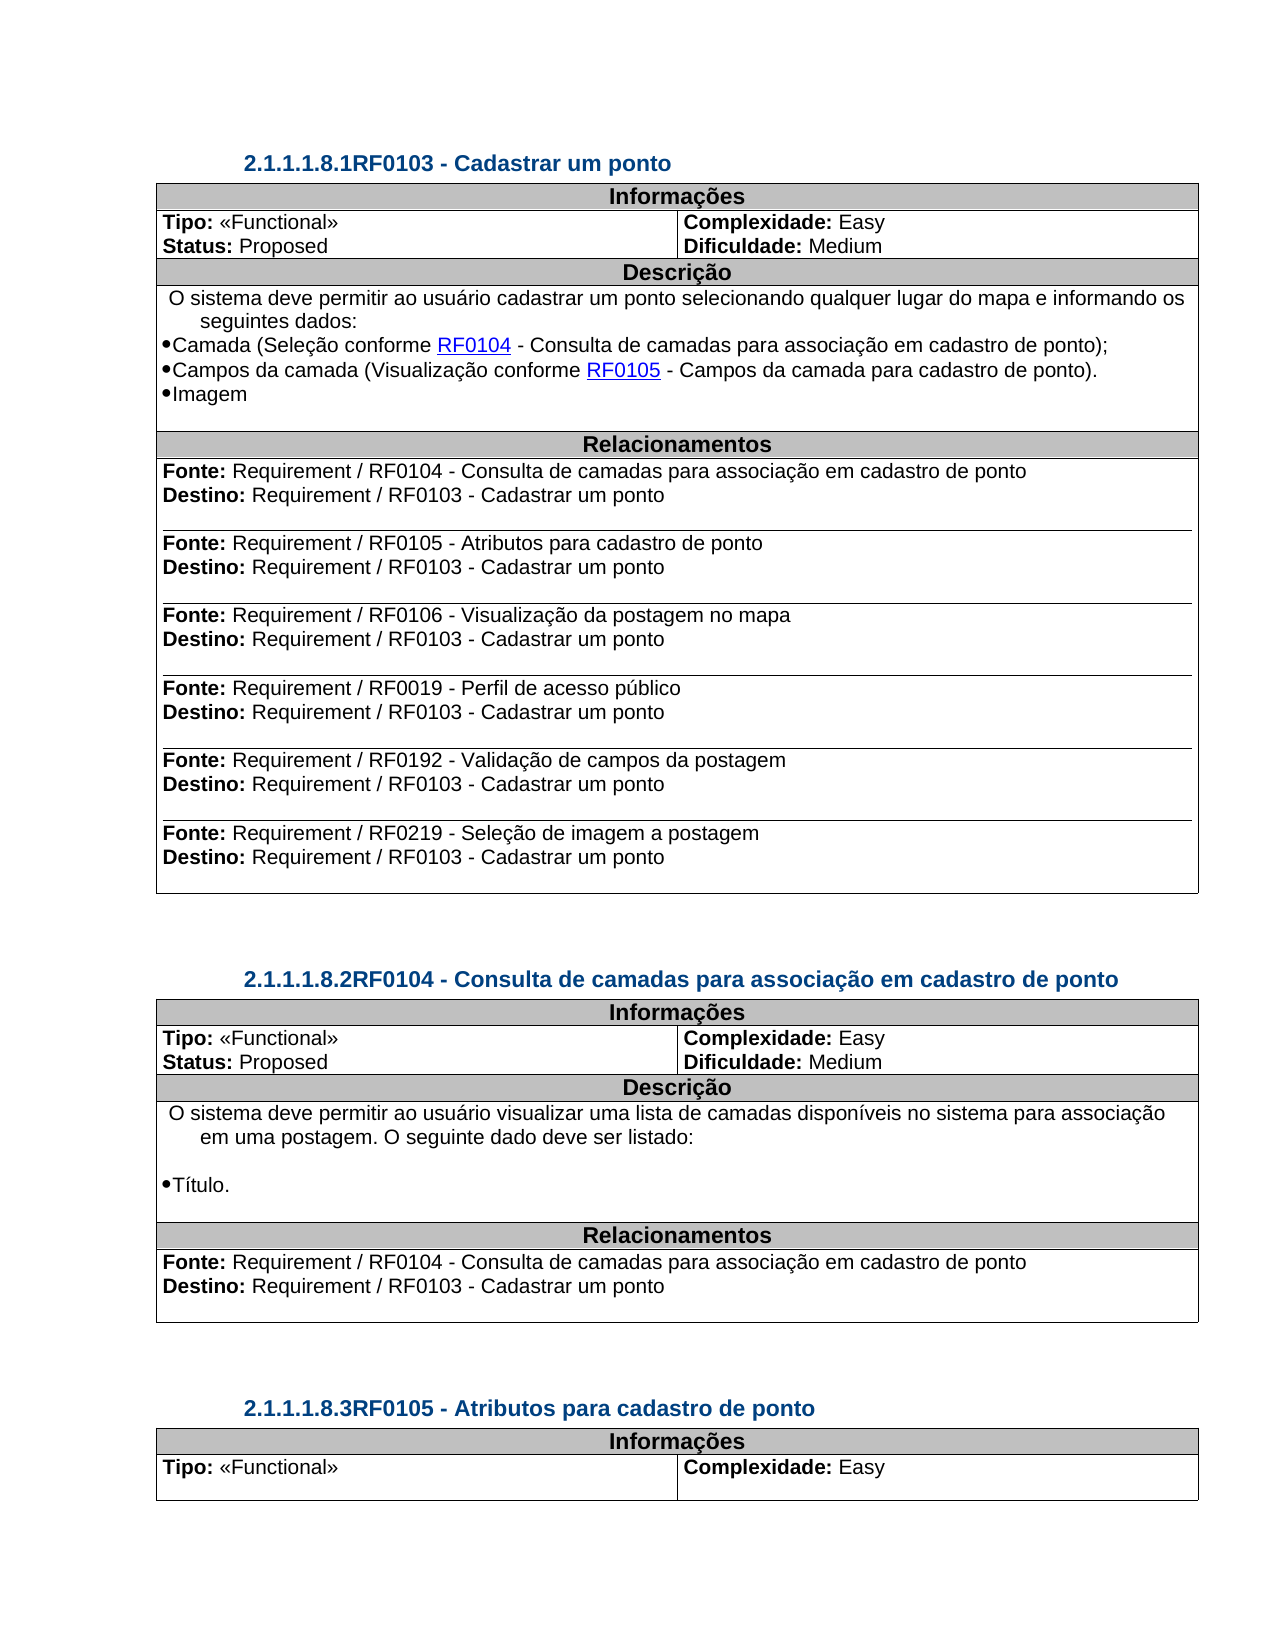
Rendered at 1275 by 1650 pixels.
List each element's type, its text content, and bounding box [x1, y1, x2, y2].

table_cell Relacionamentos [157, 432, 1198, 457]
table_cell [157, 459, 163, 892]
list RF0104 - Consulta de camadas para associação em cadastro de ponto [244, 966, 1125, 992]
table_cell Fonte: Requirement / RF0192 - Validação de campos da postagem Destino: Requirement / RF0103 - Cadastrar um ponto [163, 749, 1192, 820]
table_cell Descrição [157, 259, 1198, 285]
table_cell Fonte: Requirement / RF0105 - Atributos para cadastro de ponto Destino: Requirement / RF0103 - Cadastrar um ponto [163, 531, 1192, 603]
table_header Fonte: Requirement / RF0104 - Consulta de camadas para associação em cadastro de ponto Destino: Requirement / RF0103 - Cadastrar um ponto [163, 459, 1192, 530]
table_cell [1192, 459, 1198, 892]
list RF0105 - Atributos para cadastro de ponto [244, 1395, 1125, 1421]
table_cell Tipo: «Functional» Status: Proposed [157, 211, 677, 258]
table_cell [157, 1250, 163, 1321]
table_cell Relacionamentos [157, 1223, 1198, 1248]
list RF0103 - Cadastrar um ponto [244, 150, 1125, 176]
table_cell Complexidade: Easy Dificuldade: Medium [678, 1026, 1198, 1074]
table_cell [1192, 1250, 1198, 1321]
table_cell Fonte: Requirement / RF0106 - Visualização da postagem no mapa Destino: Requirement / RF0103 - Cadastrar um ponto [163, 604, 1192, 675]
table_cell Tipo: «Functional» [157, 1455, 677, 1499]
table_header Informações [157, 184, 1198, 209]
table_header Informações [157, 1000, 1198, 1025]
table_header Fonte: Requirement / RF0104 - Consulta de camadas para associação em cadastro de ponto Destino: Requirement / RF0103 - Cadastrar um ponto [163, 1250, 1192, 1321]
table_cell Descrição [157, 1075, 1198, 1101]
table_cell Complexidade: Easy [678, 1455, 1198, 1499]
table_header Informações [157, 1429, 1198, 1454]
table_cell Tipo: «Functional» Status: Proposed [157, 1026, 677, 1074]
table_cell Fonte: Requirement / RF0219 - Seleção de imagem a postagem Destino: Requirement / RF0103 - Cadastrar um ponto [163, 821, 1192, 892]
table_cell O sistema deve permitir ao usuário visualizar uma lista de camadas disponíveis no sistema para associação em uma postagem. O seguinte dado deve ser listado: Título. [157, 1102, 1198, 1222]
table_cell Fonte: Requirement / RF0019 - Perfil de acesso público Destino: Requirement / RF0103 - Cadastrar um ponto [163, 676, 1192, 748]
table_cell Complexidade: Easy Dificuldade: Medium [678, 211, 1198, 258]
table_cell O sistema deve permitir ao usuário cadastrar um ponto selecionando qualquer lugar do mapa e informando os seguintes dados: Camada (Seleção conforme RF0104 - Consulta de camadas para associação em cadastro de ponto); Campos da camada (Visualização conforme RF0105 - Campos da camada para cadastro de ponto). Imagem [157, 286, 1198, 431]
